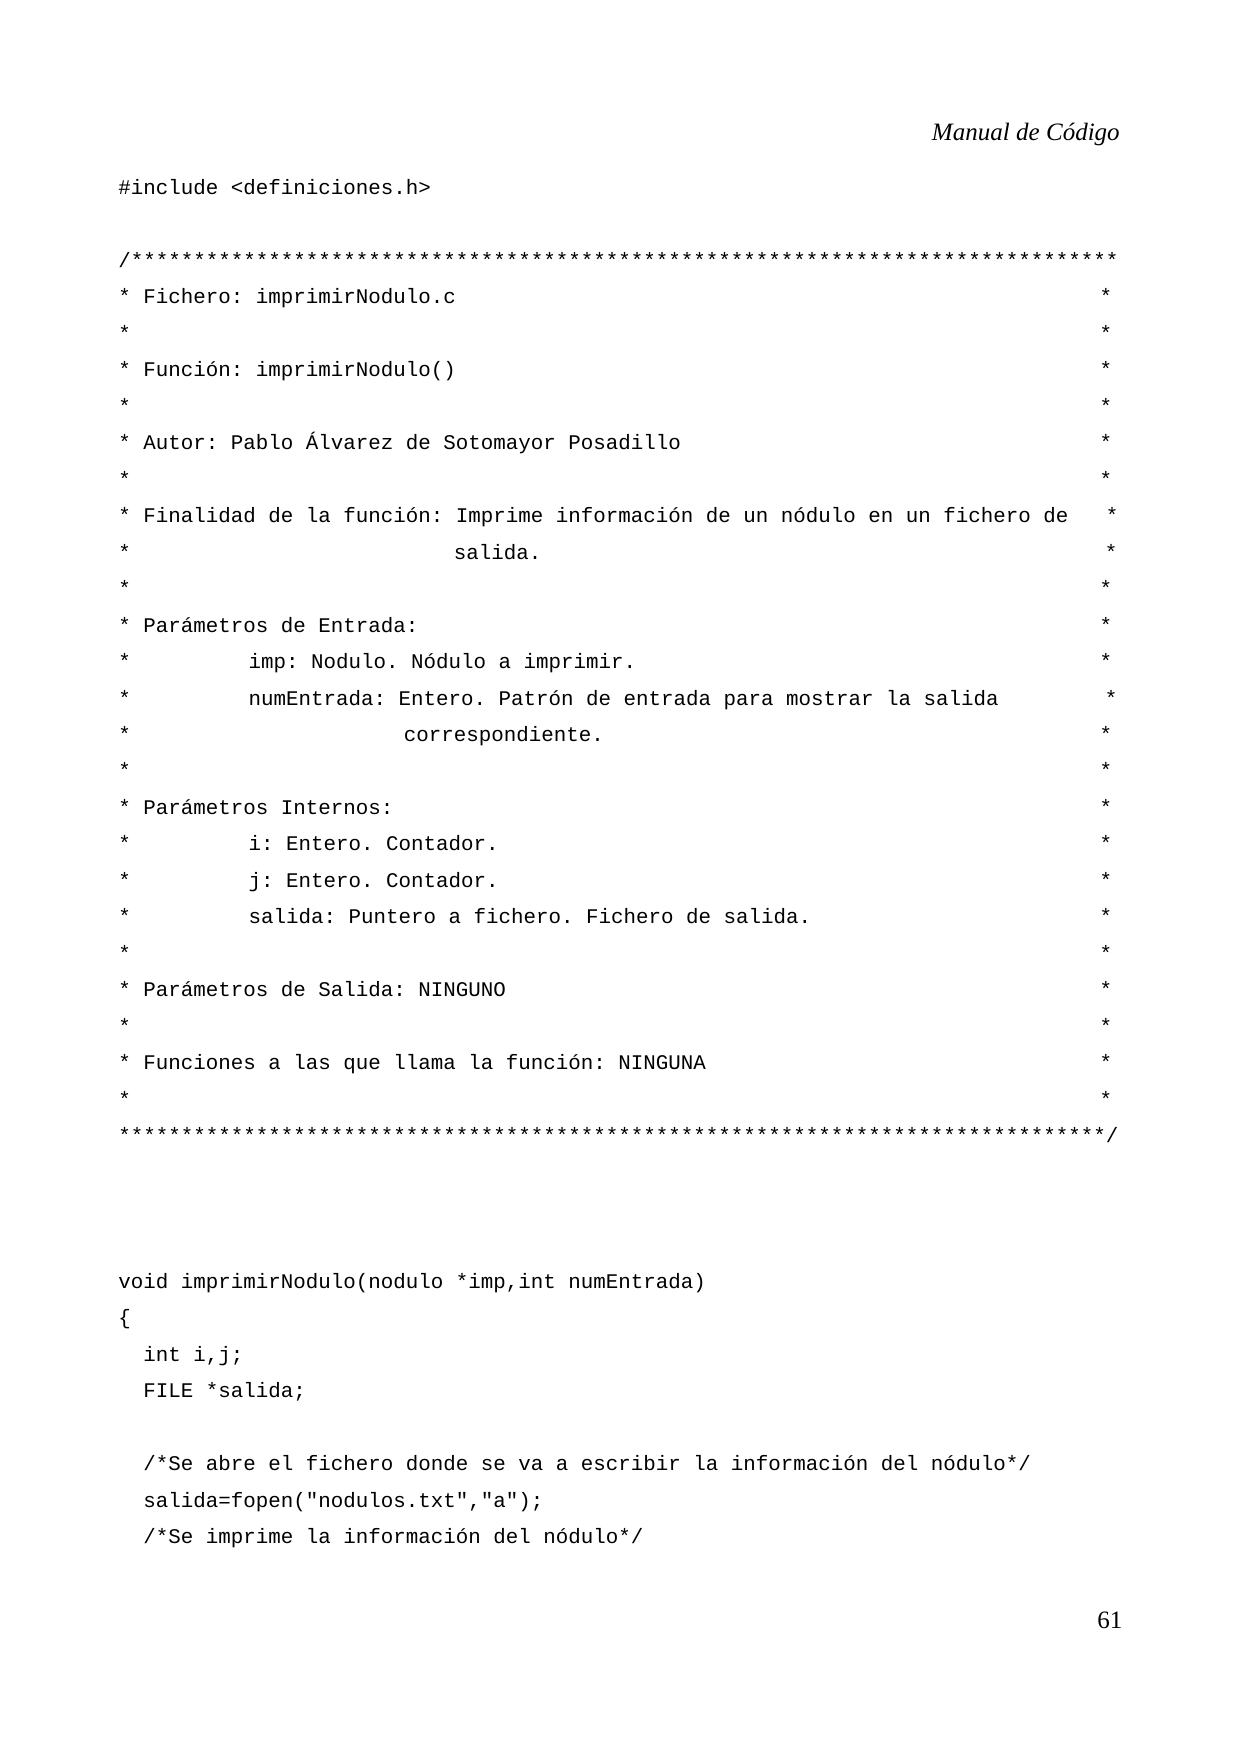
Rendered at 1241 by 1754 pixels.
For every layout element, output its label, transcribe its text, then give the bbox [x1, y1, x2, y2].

text * * [118, 1088, 1122, 1112]
text * correspondiente. * [118, 724, 1122, 748]
text * * [118, 469, 1122, 493]
text int i,j; [118, 1344, 1122, 1368]
text FILE *salida; [118, 1380, 1122, 1404]
text * Función: imprimirNodulo() * [118, 359, 1122, 383]
text * * [118, 578, 1122, 602]
text * Parámetros Internos: * [118, 797, 1122, 821]
text /*Se abre el fichero donde se va a escribir la información del nódulo*/ [118, 1453, 1122, 1477]
text * * [118, 760, 1122, 784]
text * * [118, 1016, 1122, 1039]
text { [118, 1307, 1122, 1331]
text * Parámetros de Salida: NINGUNO * [118, 979, 1122, 1003]
text * salida: Puntero a fichero. Fichero de salida. * [118, 906, 1122, 930]
text * Fichero: imprimirNodulo.c * [118, 286, 1122, 310]
text /*Se imprime la información del nódulo*/ [118, 1526, 1122, 1550]
text * i: Entero. Contador. * [118, 833, 1122, 857]
text * * [118, 943, 1122, 967]
text * * [118, 323, 1122, 347]
text *******************************************************************************/ [118, 1125, 1122, 1149]
text salida=fopen("nodulos.txt","a"); [118, 1489, 1122, 1513]
text * Funciones a las que llama la función: NINGUNA * [118, 1052, 1122, 1076]
text * Autor: Pablo Álvarez de Sotomayor Posadillo * [118, 432, 1122, 456]
text * numEntrada: Entero. Patrón de entrada para mostrar la salida * [118, 687, 1122, 711]
text void imprimirNodulo(nodulo *imp,int numEntrada) [118, 1271, 1122, 1295]
text /******************************************************************************* [118, 250, 1122, 274]
text * Parámetros de Entrada: * [118, 614, 1122, 638]
text * imp: Nodulo. Nódulo a imprimir. * [118, 651, 1122, 675]
text * salida. * [118, 542, 1122, 566]
text #include <definiciones.h> [118, 177, 1122, 201]
text * Finalidad de la función: Imprime información de un nódulo en un fichero de * [118, 505, 1122, 529]
text * * [118, 396, 1122, 420]
text * j: Entero. Contador. * [118, 870, 1122, 894]
